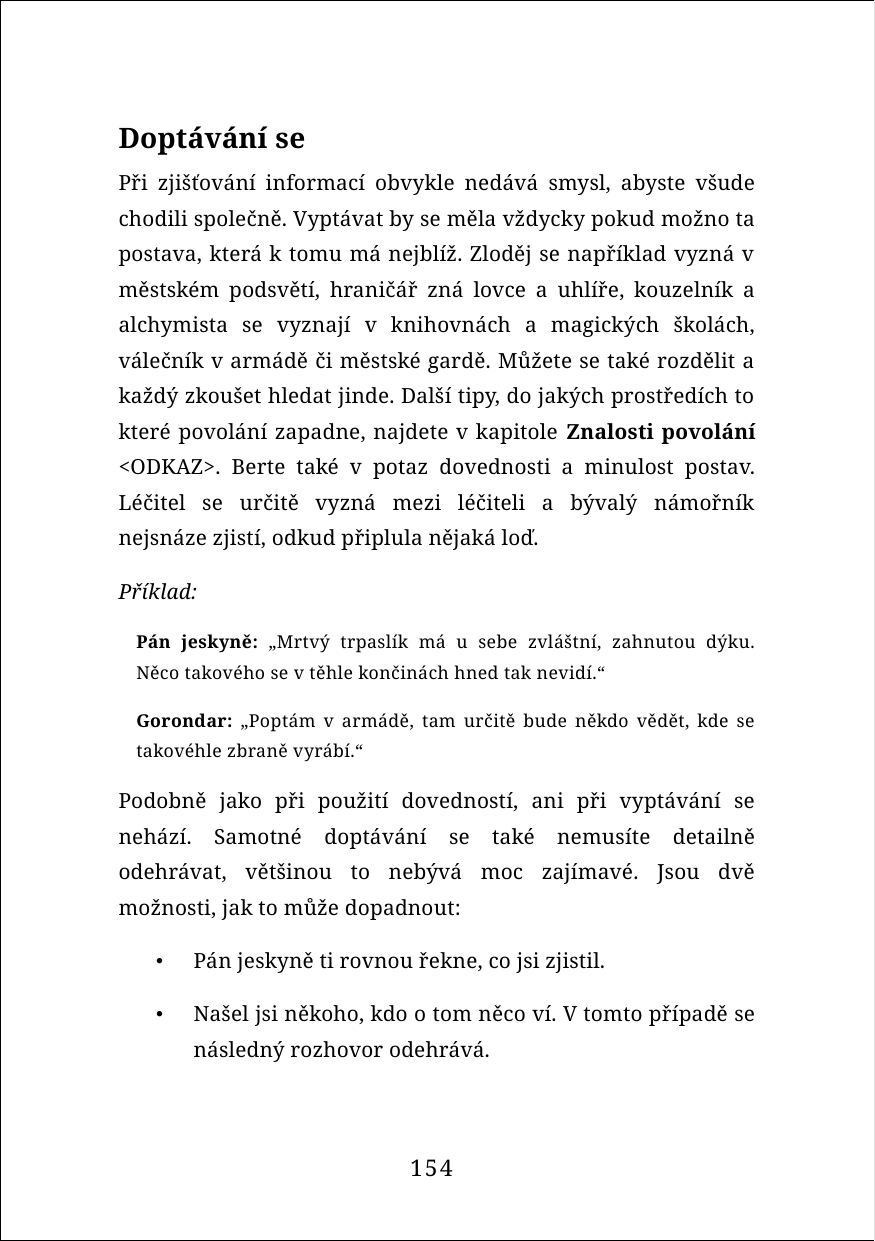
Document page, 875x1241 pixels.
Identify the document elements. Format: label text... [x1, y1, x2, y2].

subtitle Doptávání se [118, 118, 756, 157]
list Pán jeskyně ti rovnou řekne, co jsi zjistil. [156, 946, 756, 974]
text Při zjišťování informací obvykle nedává smysl, abyste všude chodili společně. Vyptávat by se měla vždycky pokud možno ta postava, která k tomu má nejblíž. Zloděj se například vyzná v městském podsvětí, hraničář zná lovce a uhlíře, kouzelník a alchymista se vyznají v knihovnách a magických školách, válečník v armádě či městské gardě. Můžete se také rozdělit a každý zkoušet hledat jinde. Další tipy, do jakých prostředích to které povolání zapadne, najdete v kapitole Znalosti povolání <ODKAZ>. Berte také v potaz dovednosti a minulost postav. Léčitel se určitě vyzná mezi léčiteli a bývalý námořník nejsnáze zjistí, odkud připlula nějaká loď. [118, 168, 756, 552]
text Pán jeskyně: „Mrtvý trpaslík má u sebe zvláštní, zahnutou dýku. Něco takového se v těhle končinách hned tak nevidí.“ [136, 630, 756, 684]
text Gorondar: „Poptám v armádě, tam určitě bude někdo vědět, kde se takovéhle zbraně vyrábí.“ [136, 708, 756, 762]
text Příklad: [118, 577, 756, 605]
list Našel jsi někoho, kdo o tom něco ví. V tomto případě se následný rozhovor odehrává. [156, 999, 756, 1063]
text Podobně jako při použití dovedností, ani při vyptávání se nehází. Samotné doptávání se také nemusíte detailně odehrávat, většinou to nebývá moc zajímavé. Jsou dvě možnosti, jak to může dopadnout: [118, 786, 756, 921]
